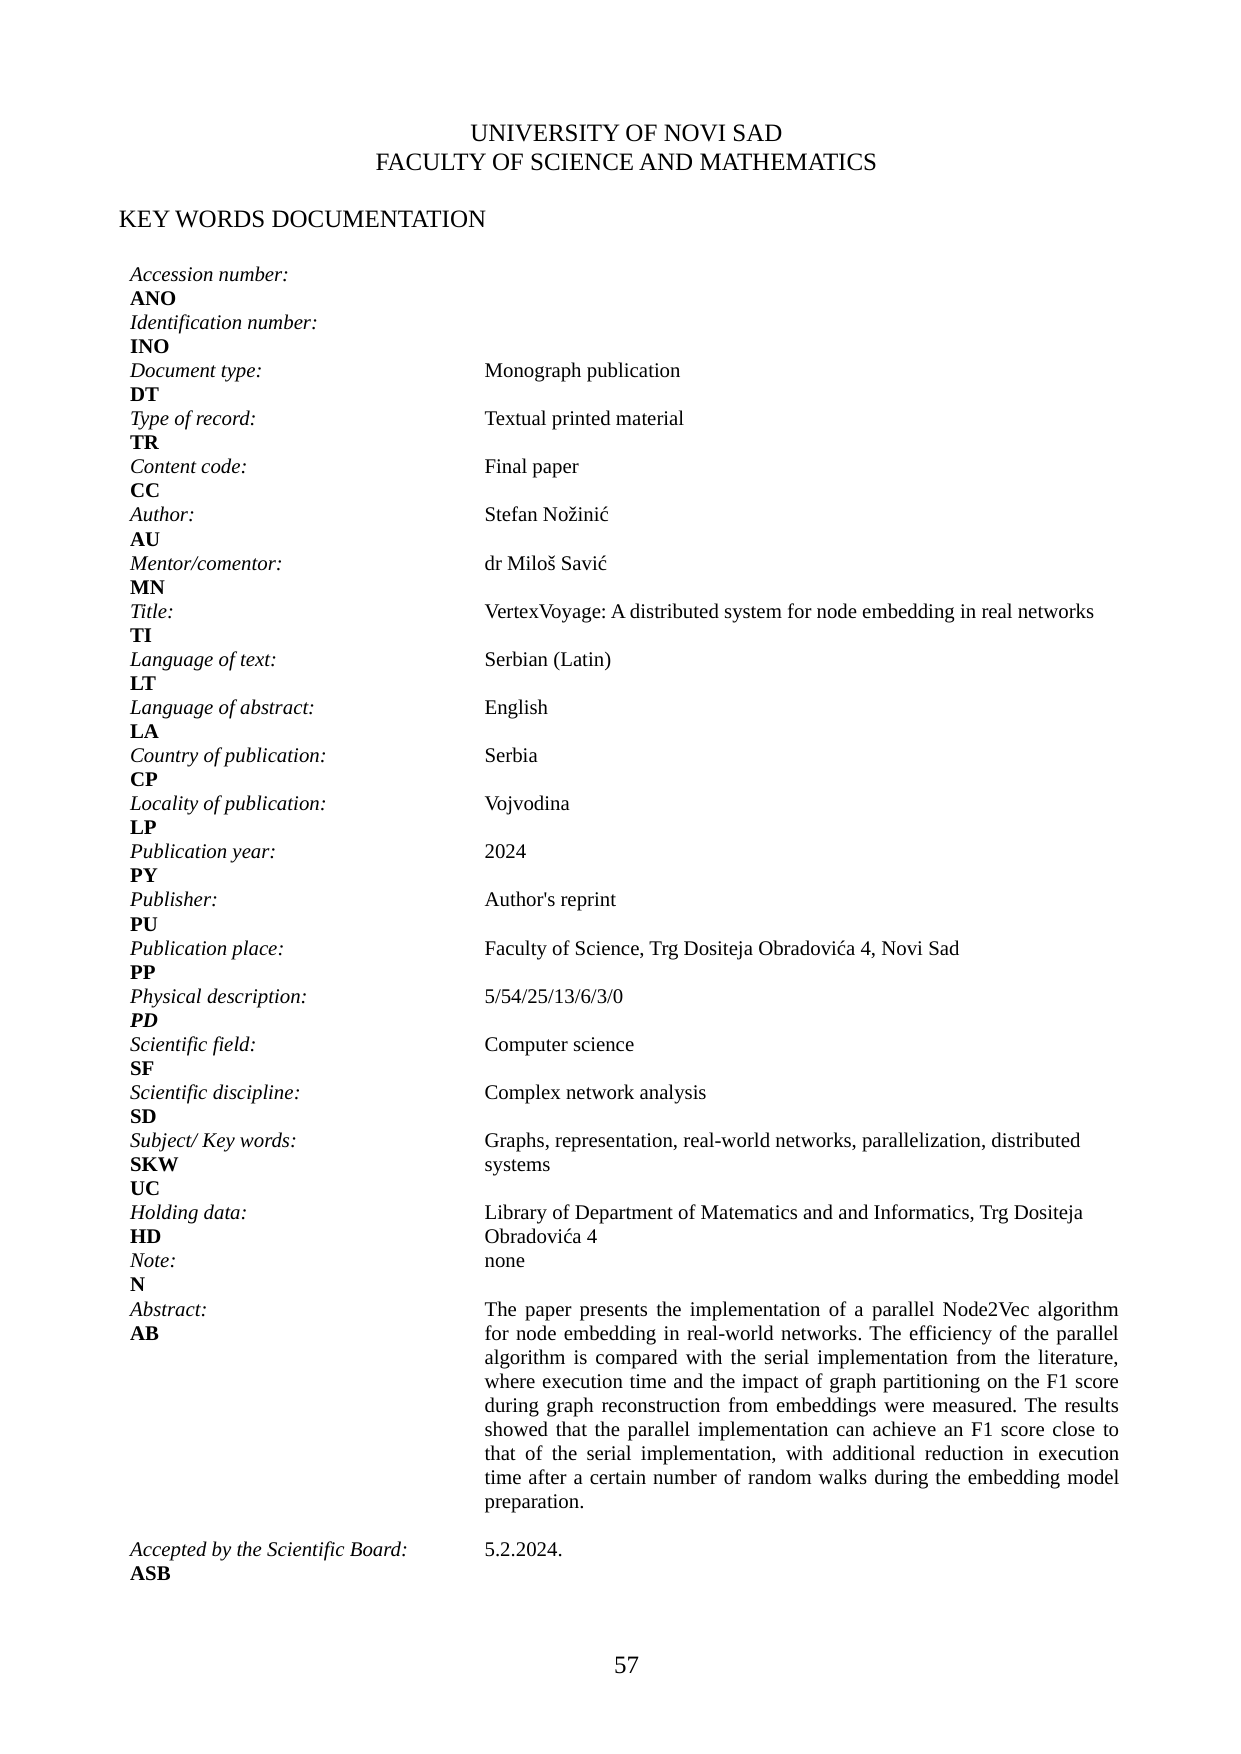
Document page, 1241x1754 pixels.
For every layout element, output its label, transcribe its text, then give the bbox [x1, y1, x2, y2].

table_cell Abstract: AB [119, 1296, 473, 1537]
table_cell 5/54/25/13/6/3/0 [473, 984, 1131, 1032]
table_cell VertexVoyage: A distributed system for node embedding in real networks [473, 599, 1131, 647]
table_cell Publication year: PY [119, 839, 473, 887]
table_cell Serbian (Latin) [473, 647, 1131, 695]
table_cell Complex network analysis [473, 1080, 1131, 1128]
table_cell 2024 [473, 839, 1131, 887]
table_cell Scientific discipline: SD [119, 1080, 473, 1128]
text UNIVERSITY OF NOVI SAD [119, 118, 1134, 147]
table_cell Locality of publication: LP [119, 791, 473, 839]
table_cell Publisher: PU [119, 888, 473, 936]
table_cell Stefan Nožinić [473, 503, 1131, 551]
table_cell Author: AU [119, 503, 473, 551]
table_cell Title: TI [119, 599, 473, 647]
table_cell Graphs, representation, real-world networks, parallelization, distributed systems [473, 1128, 1131, 1200]
table_cell none [473, 1248, 1131, 1296]
table_cell Country of publication: CP [119, 743, 473, 791]
table_cell Content code: CC [119, 454, 473, 502]
table_cell The paper presents the implementation of a parallel Node2Vec algorithm for node embedding in real-world networks. The efficiency of the parallel algorithm is compared with the serial implementation from the literature, where execution time and the impact of graph partitioning on the F1 score during graph reconstruction from embeddings were measured. The results showed that the parallel implementation can achieve an F1 score close to that of the serial implementation, with additional reduction in execution time after a certain number of random walks during the embedding model preparation. [473, 1296, 1131, 1537]
table_cell Language of text: LT [119, 647, 473, 695]
table_cell Mentor/comentor: MN [119, 551, 473, 599]
table_cell Language of abstract: LA [119, 695, 473, 743]
table_cell dr Miloš Savić [473, 551, 1131, 599]
table_cell Serbia [473, 743, 1131, 791]
table_cell Textual printed material [473, 406, 1131, 454]
table_header Accession number: ANO [119, 262, 473, 310]
table_cell Computer science [473, 1032, 1131, 1080]
table_cell Library of Department of Matematics and and Informatics, Trg Dositeja Obradovića 4 [473, 1200, 1131, 1248]
text KEY WORDS DOCUMENTATION [119, 204, 1134, 233]
table_cell Scientific field: SF [119, 1032, 473, 1080]
table_cell English [473, 695, 1131, 743]
table_cell Physical description: PD [119, 984, 473, 1032]
table_cell Author's reprint [473, 888, 1131, 936]
table_cell Monograph publication [473, 358, 1131, 406]
table_cell Faculty of Science, Trg Dositeja Obradovića 4, Novi Sad [473, 936, 1131, 984]
table_cell Type of record: TR [119, 406, 473, 454]
table_cell Identification number: INO [119, 310, 473, 358]
table_cell Final paper [473, 454, 1131, 502]
table_cell 5.2.2024. [473, 1537, 1131, 1585]
table_cell Holding data: HD [119, 1200, 473, 1248]
table_cell Note: N [119, 1248, 473, 1296]
table_cell Document type: DT [119, 358, 473, 406]
table_cell Subject/ Key words: SKW UC [119, 1128, 473, 1200]
table_cell [473, 310, 1131, 358]
table_cell Vojvodina [473, 791, 1131, 839]
table_cell Publication place: PP [119, 936, 473, 984]
text FACULTY OF SCIENCE AND MATHEMATICS [119, 147, 1134, 176]
table_header [473, 262, 1131, 310]
table_cell Accepted by the Scientific Board: ASB [119, 1537, 473, 1585]
